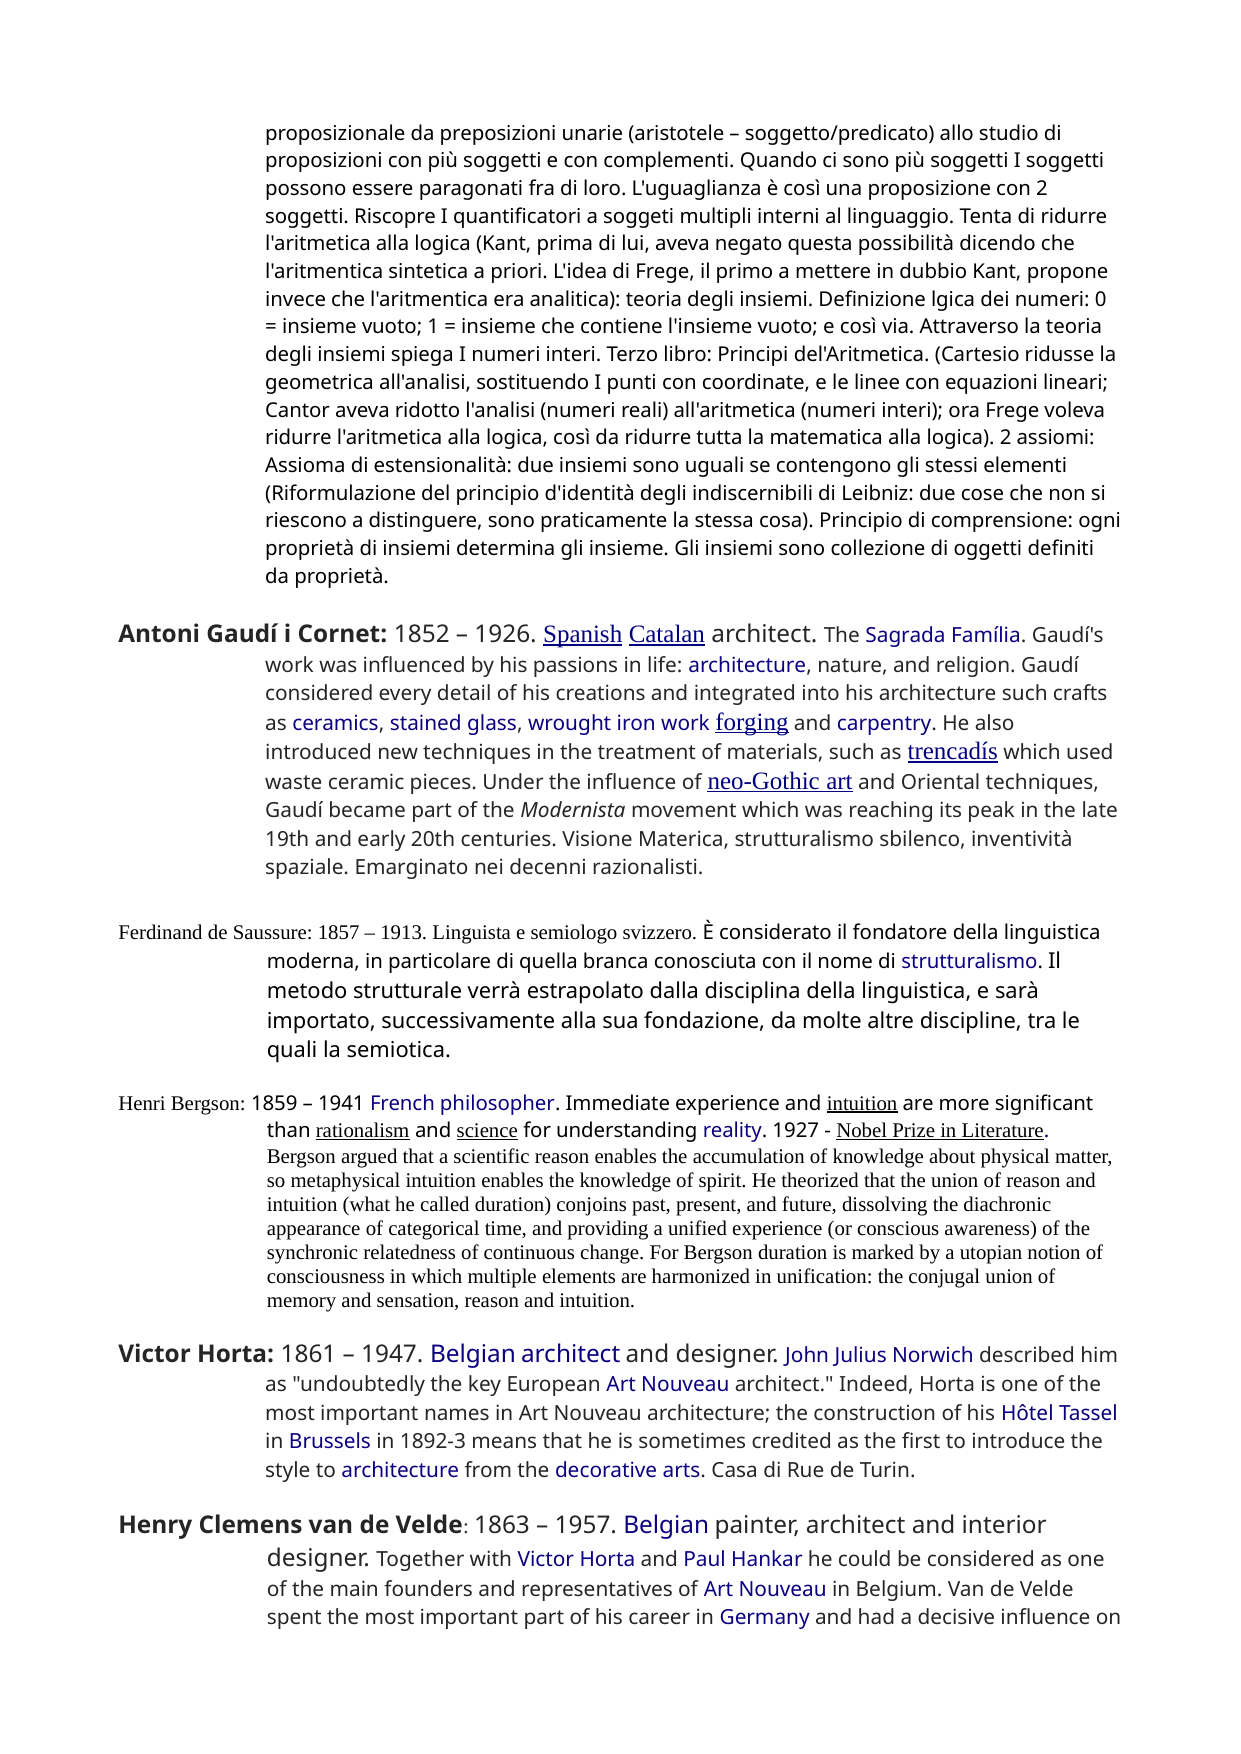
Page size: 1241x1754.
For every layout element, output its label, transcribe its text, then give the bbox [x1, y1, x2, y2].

text Victor Horta: 1861 – 1947. Belgian architect and designer. John Julius Norwich described him as "undoubtedly the key European Art Nouveau architect." Indeed, Horta is one of the most important names in Art Nouveau architecture; the construction of his Hôtel Tassel in Brussels in 1892-3 means that he is sometimes credited as the first to introduce the style to architecture from the decorative arts. Casa di Rue de Turin. [118, 1336, 1122, 1483]
text proposizionale da preposizioni unarie (aristotele – soggetto/predicato) allo studio di proposizioni con più soggetti e con complementi. Quando ci sono più soggetti I soggetti possono essere paragonati fra di loro. L'uguaglianza è così una proposizione con 2 soggetti. Riscopre I quantificatori a soggeti multipli interni al linguaggio. Tenta di ridurre l'aritmetica alla logica (Kant, prima di lui, aveva negato questa possibilità dicendo che l'aritmentica sintetica a priori. L'idea di Frege, il primo a mettere in dubbio Kant, propone invece che l'aritmentica era analitica): teoria degli insiemi. Definizione lgica dei numeri: 0 = insieme vuoto; 1 = insieme che contiene l'insieme vuoto; e così via. Attraverso la teoria degli insiemi spiega I numeri interi. Terzo libro: Principi del'Aritmetica. (Cartesio ridusse la geometrica all'analisi, sostituendo I punti con coordinate, e le linee con equazioni lineari; Cantor aveva ridotto l'analisi (numeri reali) all'aritmetica (numeri interi); ora Frege voleva ridurre l'aritmetica alla logica, così da ridurre tutta la matematica alla logica). 2 assiomi: Assioma di estensionalità: due insiemi sono uguali se contengono gli stessi elementi (Riformulazione del principio d'identità degli indiscernibili di Leibniz: due cose che non si riescono a distinguere, sono praticamente la stessa cosa). Principio di comprensione: ogni proprietà di insiemi determina gli insieme. Gli insiemi sono collezione di oggetti definiti da proprietà. [118, 118, 1122, 589]
text Henri Bergson: 1859 – 1941 French philosopher. Immediate experience and intuition are more significant than rationalism and science for understanding reality. 1927 - Nobel Prize in Literature. Bergson argued that a scientific reason enables the accumulation of knowledge about physical matter, so metaphysical intuition enables the knowledge of spirit. He theorized that the union of reason and intuition (what he called duration) conjoins past, present, and future, dissolving the diachronic appearance of categorical time, and providing a unified experience (or conscious awareness) of the synchronic relatedness of continuous change. For Bergson duration is marked by a utopian notion of consciousness in which multiple elements are harmonized in unification: the conjugal union of memory and sensation, reason and intuition. [118, 1088, 1122, 1312]
text Ferdinand de Saussure: 1857 – 1913. Linguista e semiologo svizzero. È considerato il fondatore della linguistica moderna, in particolare di quella branca conosciuta con il nome di strutturalismo. Il metodo strutturale verrà estrapolato dalla disciplina della linguistica, e sarà importato, successivamente alla sua fondazione, da molte altre discipline, tra le quali la semiotica. [118, 917, 1122, 1064]
text Antoni Gaudí i Cornet: 1852 – 1926. Spanish Catalan architect. The Sagrada Família. Gaudí's work was influenced by his passions in life: architecture, nature, and religion. Gaudí considered every detail of his creations and integrated into his architecture such crafts as ceramics, stained glass, wrought iron work forging and carpentry. He also introduced new techniques in the treatment of materials, such as trencadís which used waste ceramic pieces. Under the influence of neo-Gothic art and Oriental techniques, Gaudí became part of the Modernista movement which was reaching its peak in the late 19th and early 20th centuries. Visione Materica, strutturalismo sbilenco, inventività spaziale. Emarginato nei decenni razionalisti. [118, 617, 1122, 881]
text Henry Clemens van de Velde: 1863 – 1957. Belgian painter, architect and interior designer. Together with Victor Horta and Paul Hankar he could be considered as one of the main founders and representatives of Art Nouveau in Belgium. Van de Velde spent the most important part of his career in Germany and had a decisive influence on [118, 1507, 1122, 1631]
